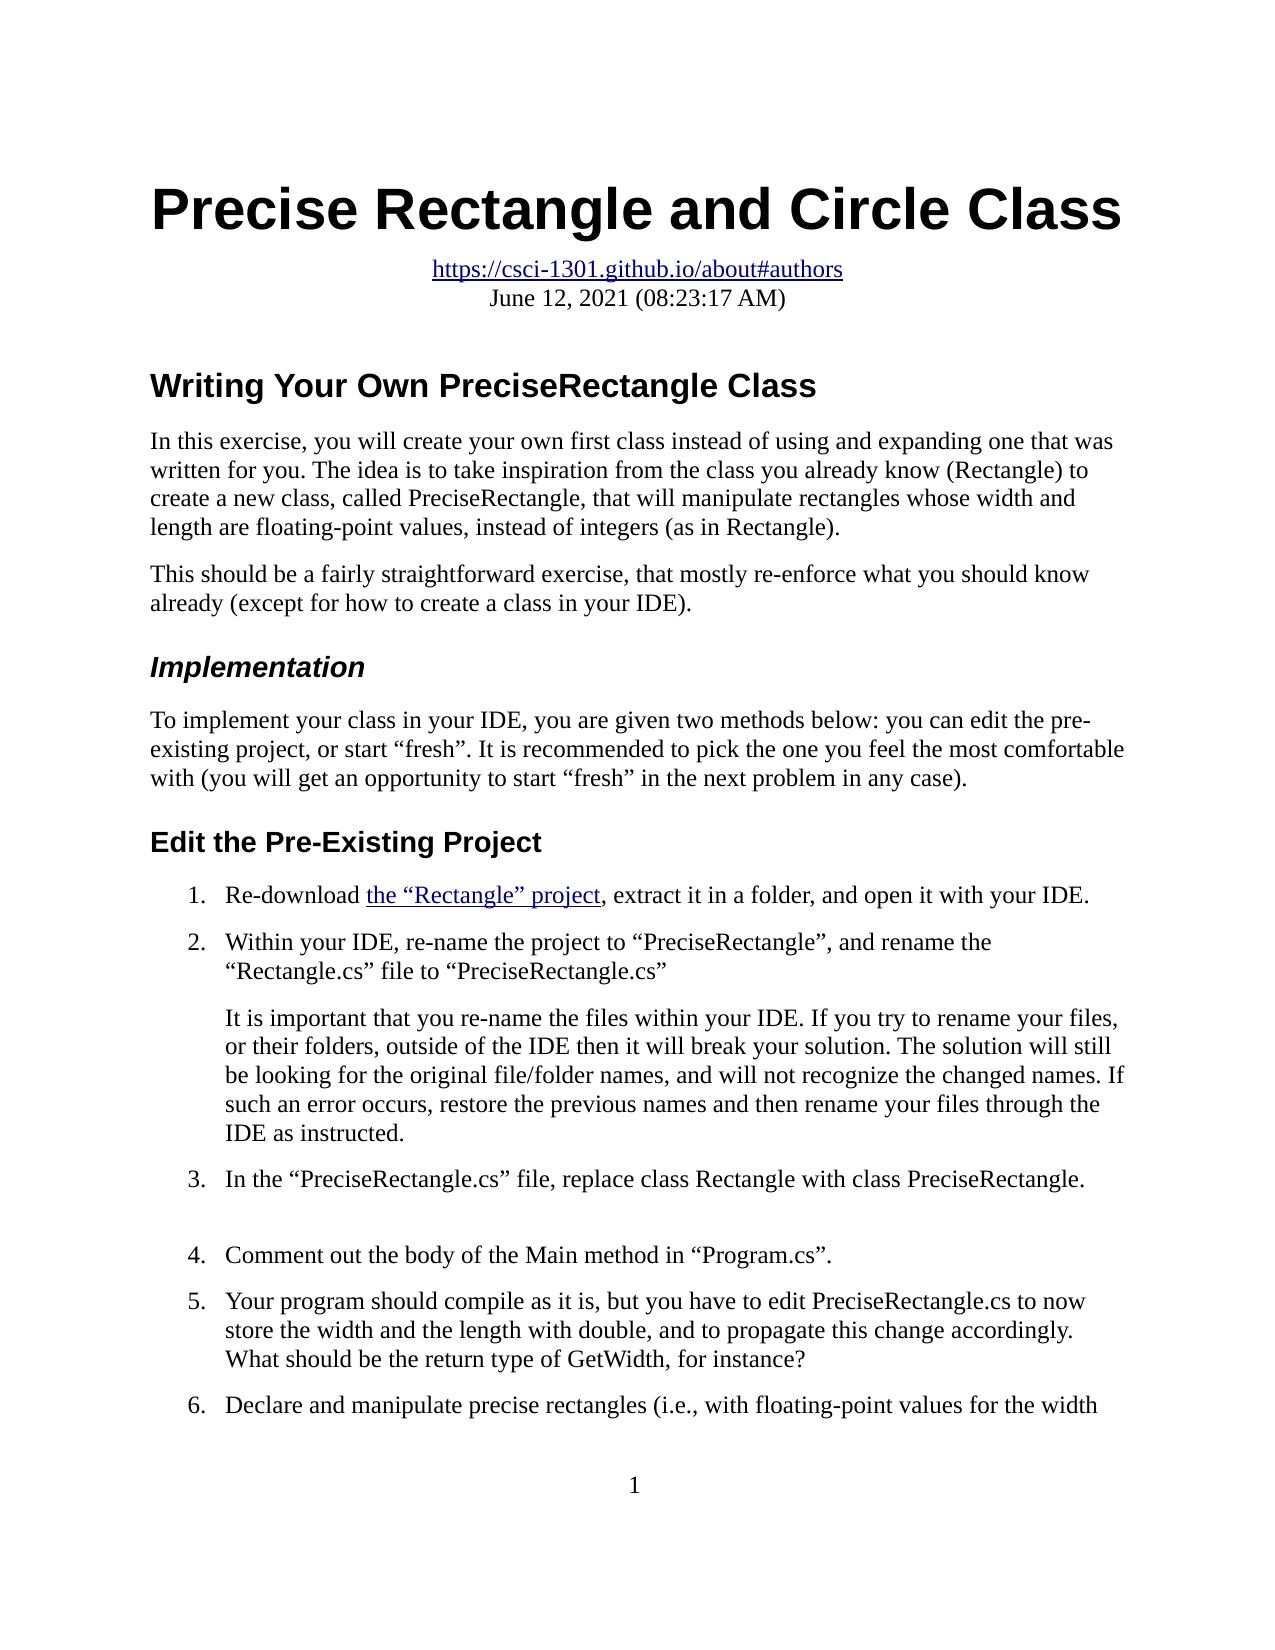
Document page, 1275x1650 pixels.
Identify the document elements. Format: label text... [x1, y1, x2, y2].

list Re-download the “Rectangle” project, extract it in a folder, and open it with your IDE. [187, 881, 1125, 909]
text June 12, 2021 (08:23:17 AM) [150, 283, 1125, 312]
text This should be a fairly straightforward exercise, that mostly re-enforce what you should know already (except for how to create a class in your IDE). [150, 559, 1125, 616]
list Comment out the body of the Main method in “Program.cs”. [187, 1240, 1125, 1268]
list Declare and manipulate precise rectangles (i.e., with floating-point values for the width [187, 1391, 1125, 1419]
list In the “PreciseRectangle.cs” file, replace class Rectangle with class PreciseRectangle. [187, 1164, 1125, 1222]
subtitle Edit the Pre-Existing Project [150, 826, 1125, 859]
subtitle Writing Your Own PreciseRectangle Class [150, 366, 1125, 404]
subtitle Implementation [150, 650, 1125, 684]
text https://csci-1301.github.io/about#authors [150, 254, 1125, 283]
list Your program should compile as it is, but you have to edit PreciseRectangle.cs to now store the width and the length with double, and to propagate this change accordingly. What should be the return type of GetWidth, for instance? [187, 1286, 1125, 1373]
title Precise Rectangle and Circle Class [150, 175, 1125, 242]
text To implement your class in your IDE, you are given two methods below: you can edit the pre-existing project, or start “fresh”. It is recommended to pick the one you feel the most comfortable with (you will get an opportunity to start “fresh” in the next problem in any case). [150, 705, 1125, 792]
list Within your IDE, re-name the project to “PreciseRectangle”, and rename the “Rectangle.cs” file to “PreciseRectangle.cs” [187, 927, 1125, 985]
text In this exercise, you will create your own first class instead of using and expanding one that was written for you. The idea is to take inspiration from the class you already know (Rectangle) to create a new class, called PreciseRectangle, that will manipulate rectangles whose width and length are floating-point values, instead of integers (as in Rectangle). [150, 426, 1125, 541]
list It is important that you re-name the files within your IDE. If you try to rename your files, or their folders, outside of the IDE then it will break your solution. The solution will still be looking for the original file/folder names, and will not recognize the changed names. If such an error occurs, restore the previous names and then rename your files through the IDE as instructed. [187, 1003, 1125, 1146]
